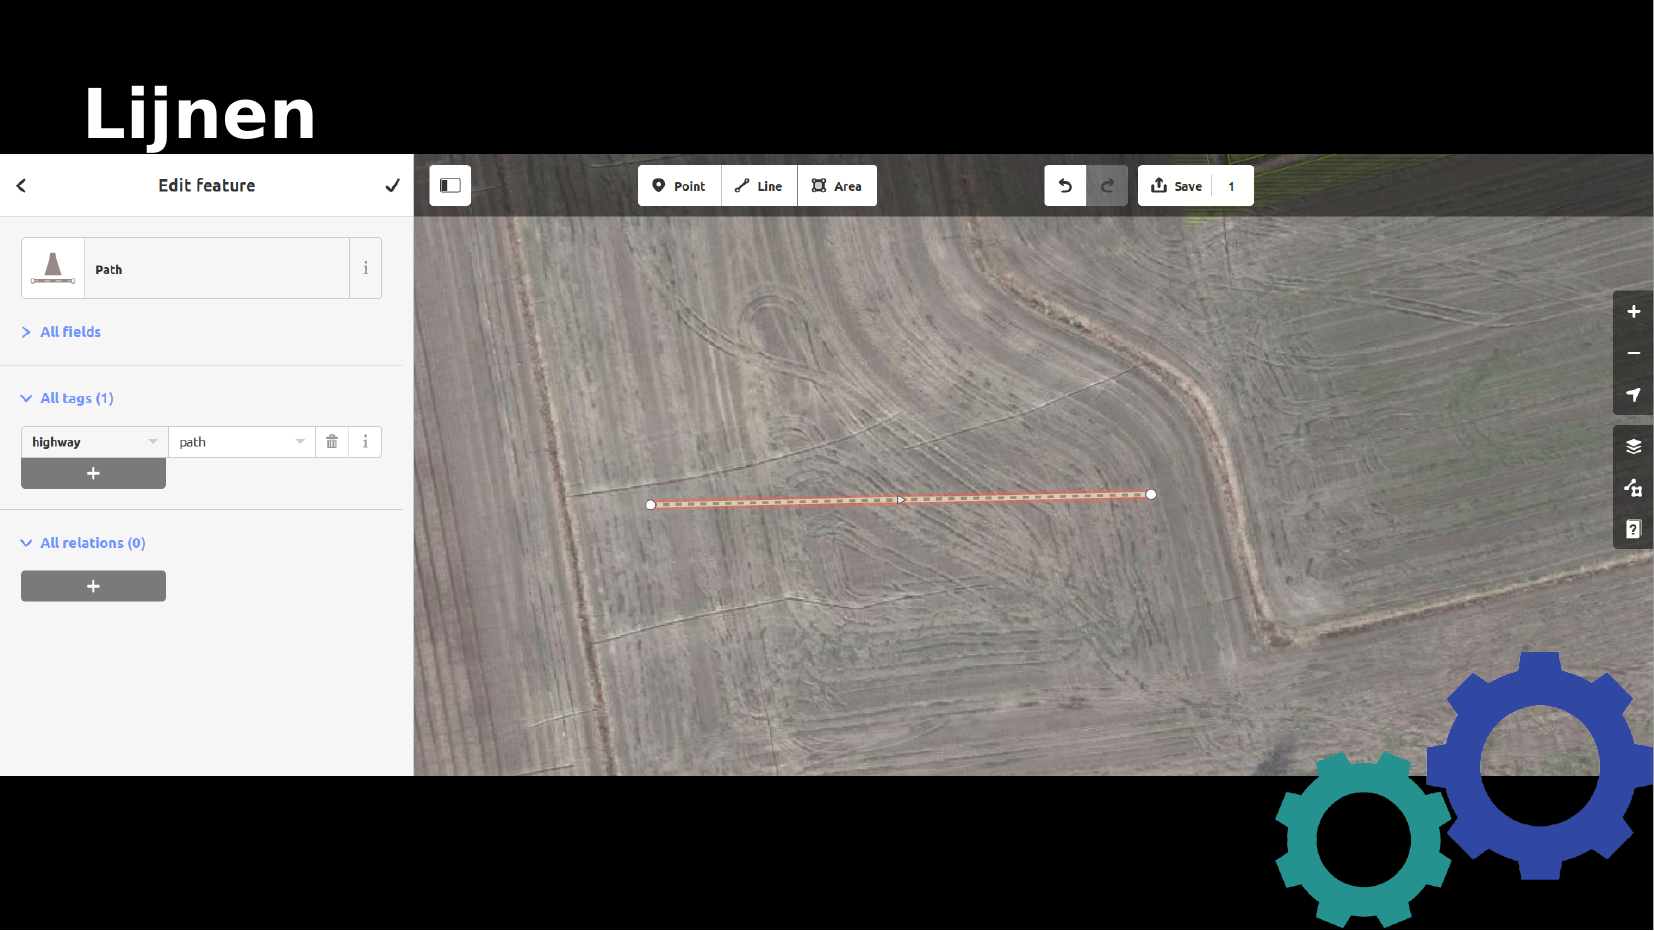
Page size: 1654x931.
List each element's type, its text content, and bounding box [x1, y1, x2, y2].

picture [0, 154, 1654, 928]
title Lijnen [82, 37, 1571, 154]
